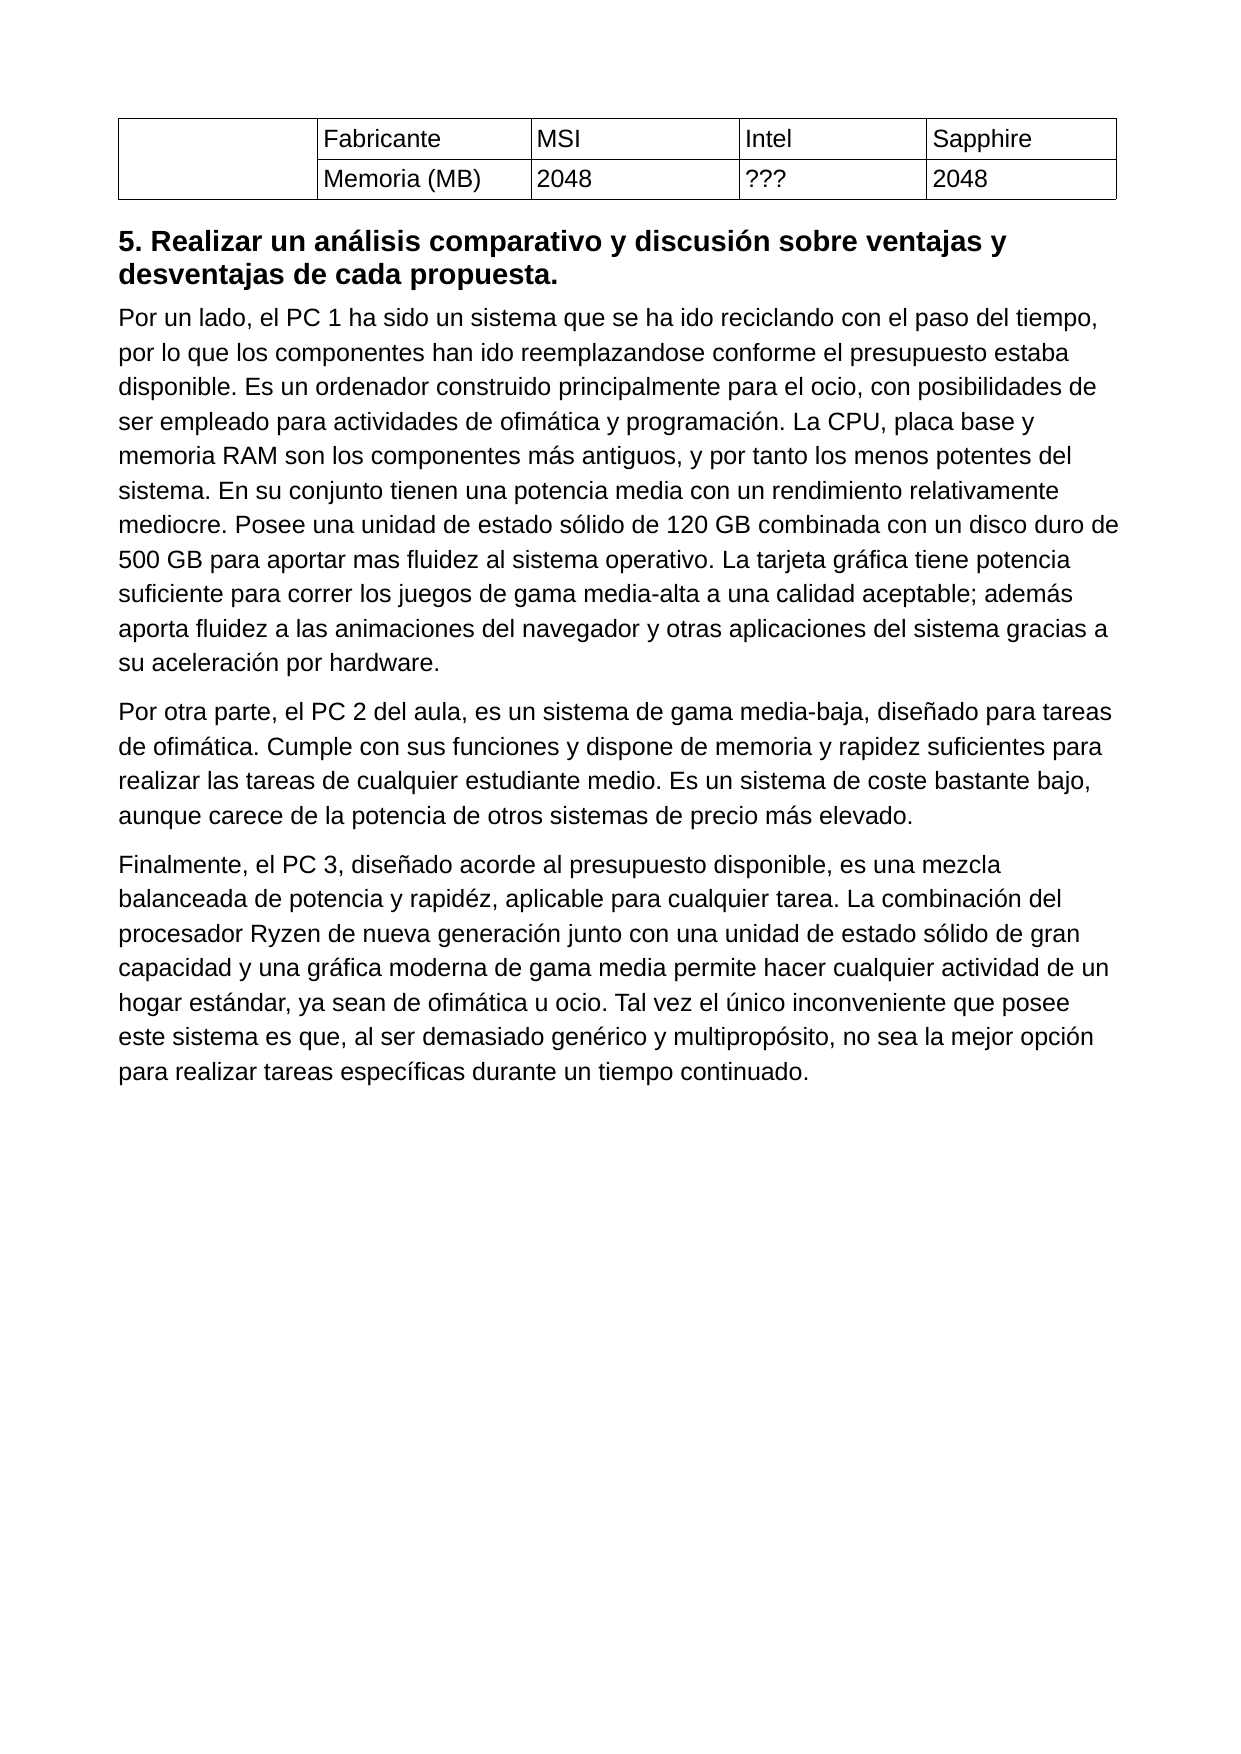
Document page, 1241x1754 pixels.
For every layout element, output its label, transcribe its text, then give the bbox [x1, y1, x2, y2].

table_cell ??? [740, 160, 926, 199]
table_cell Intel [740, 119, 926, 158]
table_cell Sapphire [927, 119, 1116, 158]
subtitle 5. Realizar un análisis comparativo y discusión sobre ventajas y desventajas de cada propuesta. [118, 224, 1122, 291]
table_cell [119, 119, 317, 199]
table_cell MSI [532, 119, 739, 158]
text Por un lado, el PC 1 ha sido un sistema que se ha ido reciclando con el paso del tiempo, por lo que los componentes han ido reemplazandose conforme el presupuesto estaba disponible. Es un ordenador construido principalmente para el ocio, con posibilidades de ser empleado para actividades de ofimática y programación. La CPU, placa base y memoria RAM son los componentes más antiguos, y por tanto los menos potentes del sistema. En su conjunto tienen una potencia media con un rendimiento relativamente mediocre. Posee una unidad de estado sólido de 120 GB combinada con un disco duro de 500 GB para aportar mas fluidez al sistema operativo. La tarjeta gráfica tiene potencia suficiente para correr los juegos de gama media-alta a una calidad aceptable; además aporta fluidez a las animaciones del navegador y otras aplicaciones del sistema gracias a su aceleración por hardware. [118, 303, 1122, 677]
table_cell 2048 [927, 160, 1116, 199]
text Finalmente, el PC 3, diseñado acorde al presupuesto disponible, es una mezcla balanceada de potencia y rapidéz, aplicable para cualquier tarea. La combinación del procesador Ryzen de nueva generación junto con una unidad de estado sólido de gran capacidad y una gráfica moderna de gama media permite hacer cualquier actividad de un hogar estándar, ya sean de ofimática u ocio. Tal vez el único inconveniente que posee este sistema es que, al ser demasiado genérico y multipropósito, no sea la mejor opción para realizar tareas específicas durante un tiempo continuado. [118, 850, 1122, 1085]
table_cell 2048 [532, 160, 739, 199]
text Por otra parte, el PC 2 del aula, es un sistema de gama media-baja, diseñado para tareas de ofimática. Cumple con sus funciones y dispone de memoria y rapidez suficientes para realizar las tareas de cualquier estudiante medio. Es un sistema de coste bastante bajo, aunque carece de la potencia de otros sistemas de precio más elevado. [118, 697, 1122, 829]
table_cell Fabricante [318, 119, 531, 158]
table_cell Memoria (MB) [318, 160, 531, 199]
